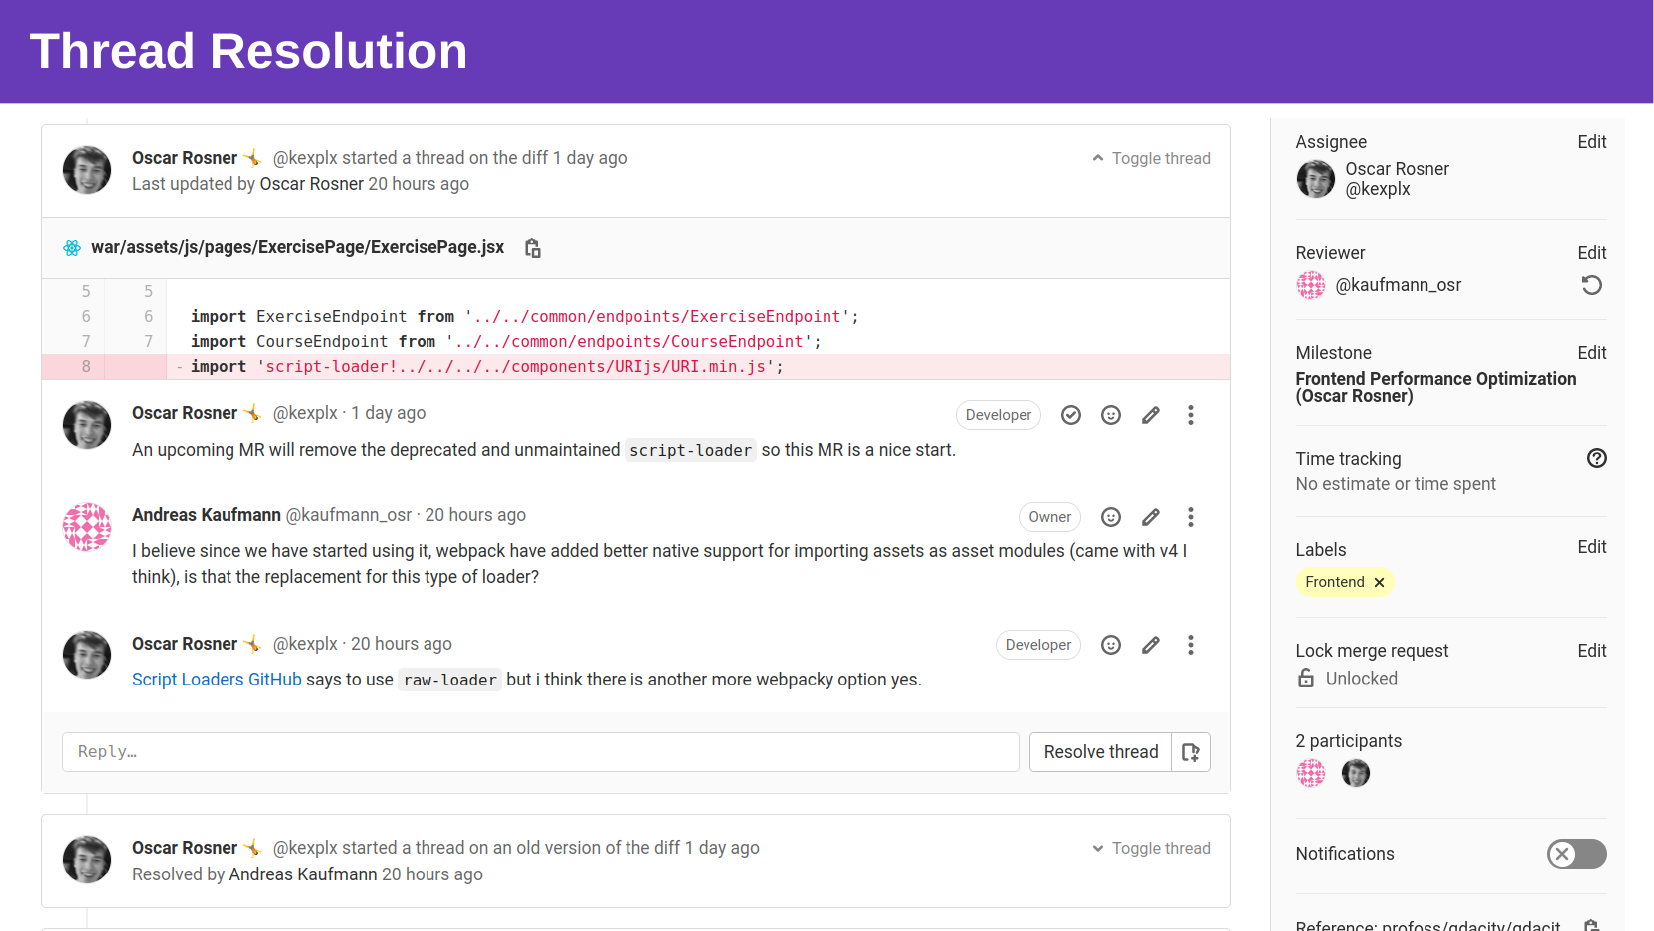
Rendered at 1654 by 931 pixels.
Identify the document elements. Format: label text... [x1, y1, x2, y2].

picture [29, 118, 1625, 931]
title Thread Resolution [0, 0, 1654, 104]
